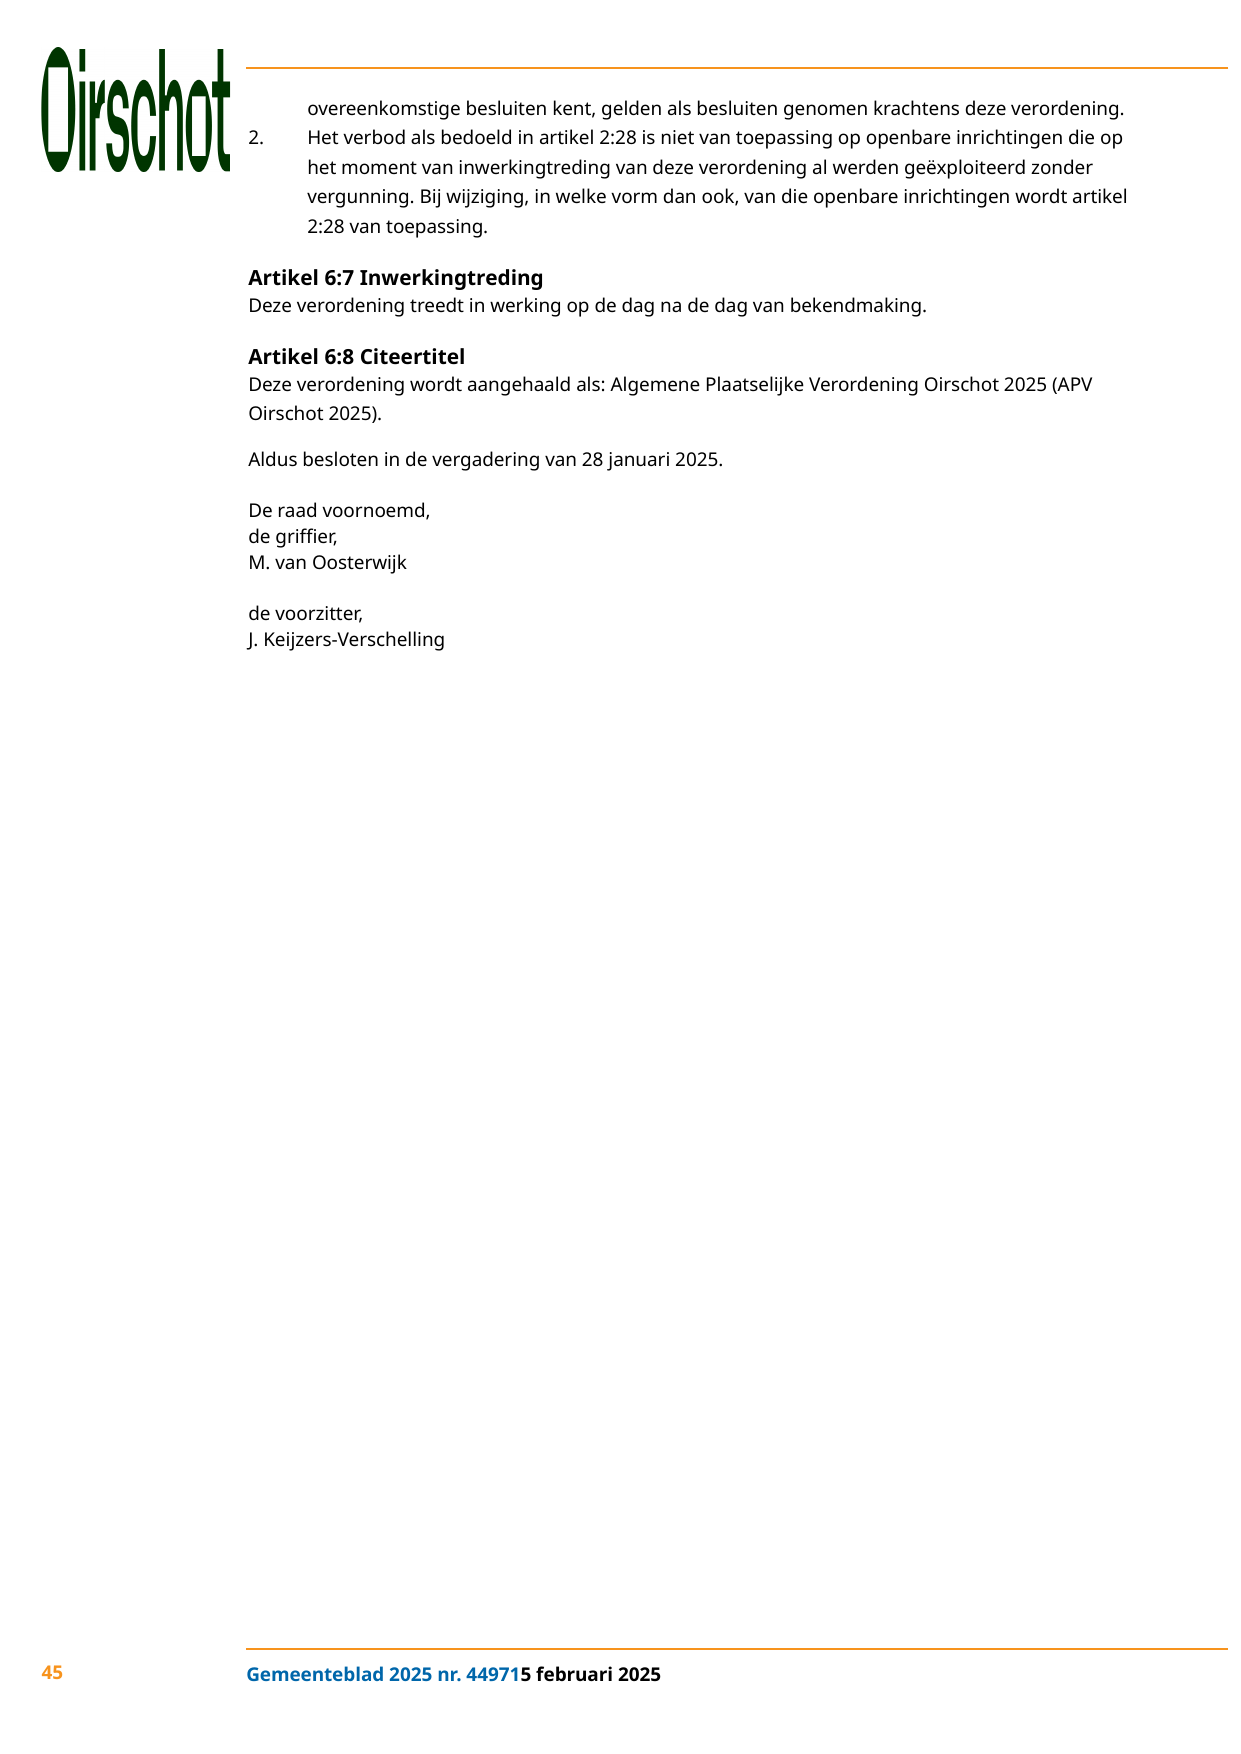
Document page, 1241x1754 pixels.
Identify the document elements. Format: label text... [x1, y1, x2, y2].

text Aldus besloten in de vergadering van 28 januari 2025. [248, 446, 1152, 472]
text Deze verordening treedt in werking op de dag na de dag van bekendmaking. [248, 292, 1152, 318]
text Artikel 6:8 Citeertitel [248, 342, 1152, 371]
text M. van Oosterwijk [248, 549, 1152, 575]
list overeenkomstige besluiten kent, gelden als besluiten genomen krachtens deze verordening. [248, 95, 1152, 121]
text Artikel 6:7 Inwerkingtreding [248, 263, 1152, 292]
list Het verbod als bedoeld in artikel 2:28 is niet van toepassing op openbare inrichtingen die op het moment van inwerkingtreding van deze verordening al werden geëxploiteerd zonder vergunning. Bij wijziging, in welke vorm dan ook, van die openbare inrichtingen wordt artikel 2:28 van toepassing. [248, 124, 1152, 239]
text Deze verordening wordt aangehaald als: Algemene Plaatselijke Verordening Oirschot 2025 (APV Oirschot 2025). [248, 371, 1152, 426]
text de griffier, [248, 523, 1152, 549]
text De raad voornoemd, [248, 497, 1152, 523]
text de voorzitter, [248, 600, 1152, 626]
picture [41, 47, 231, 172]
text J. Keijzers-Verschelling [248, 626, 1152, 652]
